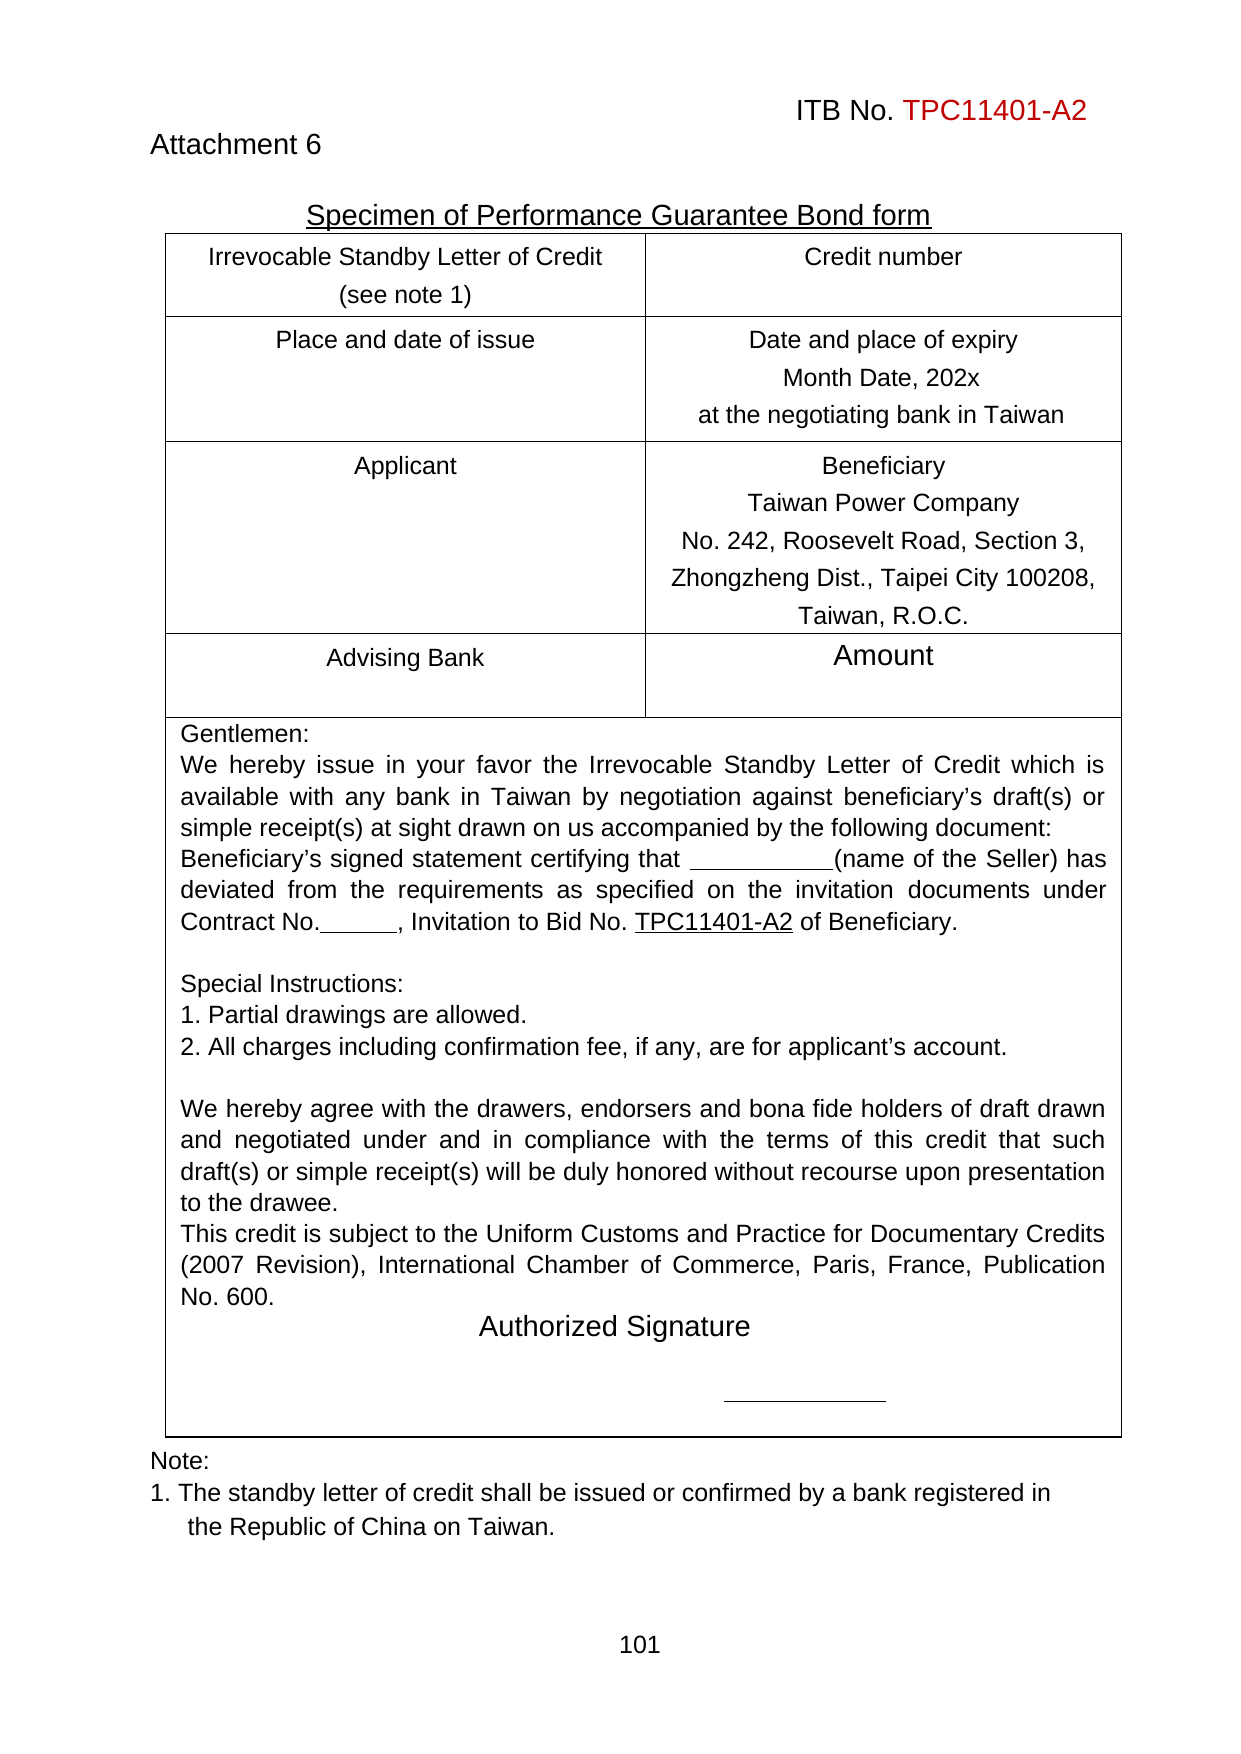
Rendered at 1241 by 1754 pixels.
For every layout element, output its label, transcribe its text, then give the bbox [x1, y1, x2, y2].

table_cell Place and date of issue [166, 317, 645, 441]
table_cell Date and place of expiry Month Date, 202x at the negotiating bank in Taiwan [646, 317, 1121, 441]
text Note: [150, 1437, 1087, 1475]
title Attachment 6 [150, 126, 1087, 162]
table_cell Gentlemen: We hereby issue in your favor the Irrevocable Standby Letter of Credit which is available with any bank in Taiwan by negotiation against beneficiary’s draft(s) or simple receipt(s) at sight drawn on us accompanied by the following document: Beneficiary’s signed statement certifying that (name of the Seller) has deviated from the requirements as specified on the invitation documents under Contract No. , Invitation to Bid No. TPC11401-A2 of Beneficiary. Special Instructions: 1. Partial drawings are allowed. 2. All charges including confirmation fee, if any, are for applicant’s account. We hereby agree with the drawers, endorsers and bona fide holders of draft drawn and negotiated under and in compliance with the terms of this credit that such draft(s) or simple receipt(s) will be duly honored without recourse upon presentation to the drawee. This credit is subject to the Uniform Customs and Practice for Documentary Credits (2007 Revision), International Chamber of Commerce, Paris, France, Publication No. 600. Authorized Signature [166, 718, 1121, 1436]
table_header Credit number [646, 234, 1121, 316]
table_cell Advising Bank [166, 634, 645, 717]
table_header Irrevocable Standby Letter of Credit (see note 1) [166, 234, 645, 316]
table_cell Applicant [166, 442, 645, 633]
title Specimen of Performance Guarantee Bond form [150, 197, 1087, 232]
table_cell Beneficiary Taiwan Power Company No. 242, Roosevelt Road, Section 3, Zhongzheng Dist., Taipei City 100208, Taiwan, R.O.C. [646, 442, 1121, 633]
text 1. The standby letter of credit shall be issued or confirmed by a bank registered in the Republic of China on Taiwan. [150, 1475, 1087, 1542]
table_cell Amount [646, 634, 1121, 717]
